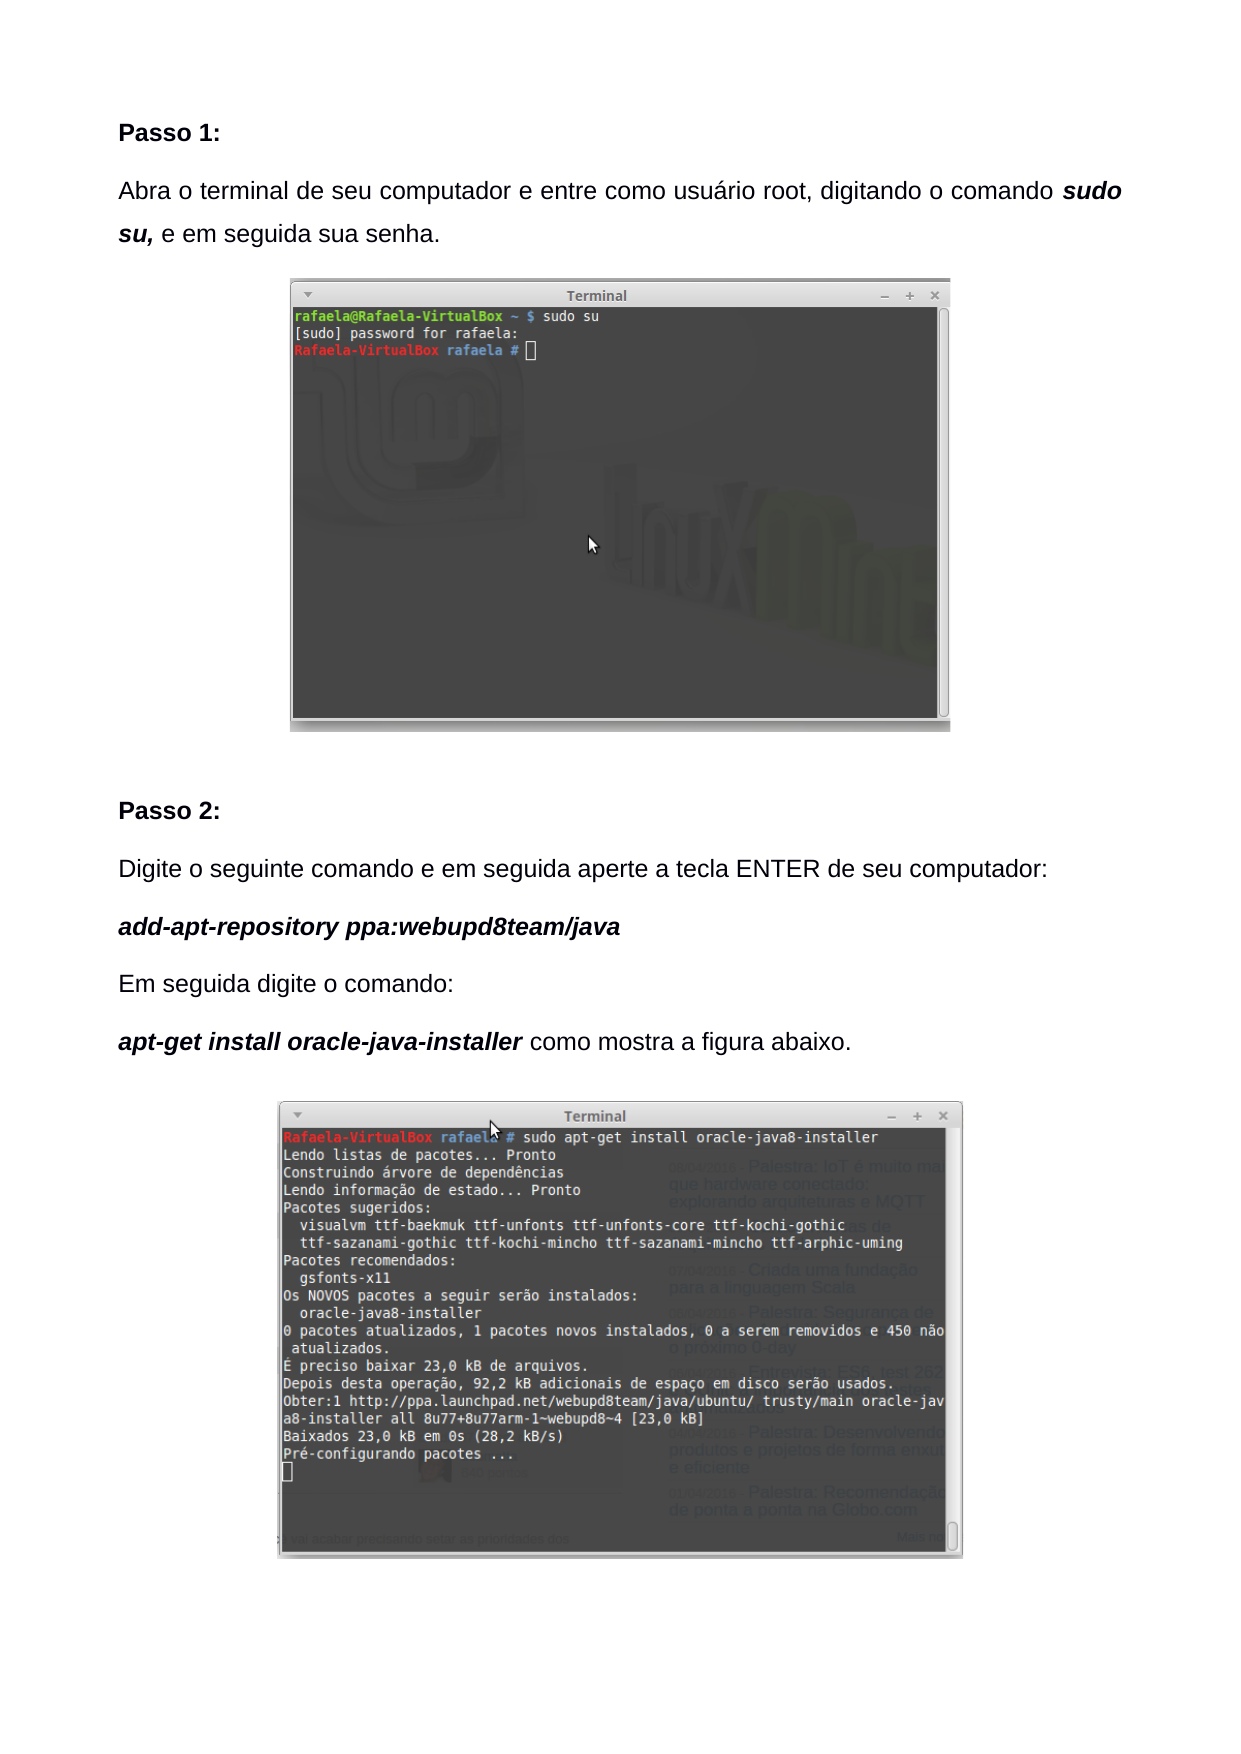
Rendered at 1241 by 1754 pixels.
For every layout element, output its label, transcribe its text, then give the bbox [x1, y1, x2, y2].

text Passo 2: [118, 796, 1122, 825]
text Digite o seguinte comando e em seguida aperte a tecla ENTER de seu computador: [118, 854, 1122, 882]
text Passo 1: [118, 118, 1122, 147]
picture [277, 1101, 964, 1559]
text add-apt-repository ppa:webupd8team/java [118, 911, 1122, 940]
text Em seguida digite o comando: [118, 969, 1122, 998]
text apt-get install oracle-java-installer como mostra a figura abaixo. [118, 1027, 1122, 1056]
picture [289, 278, 951, 732]
text Abra o terminal de seu computador e entre como usuário root, digitando o comando sudo su, e em seguida sua senha. [118, 176, 1122, 248]
